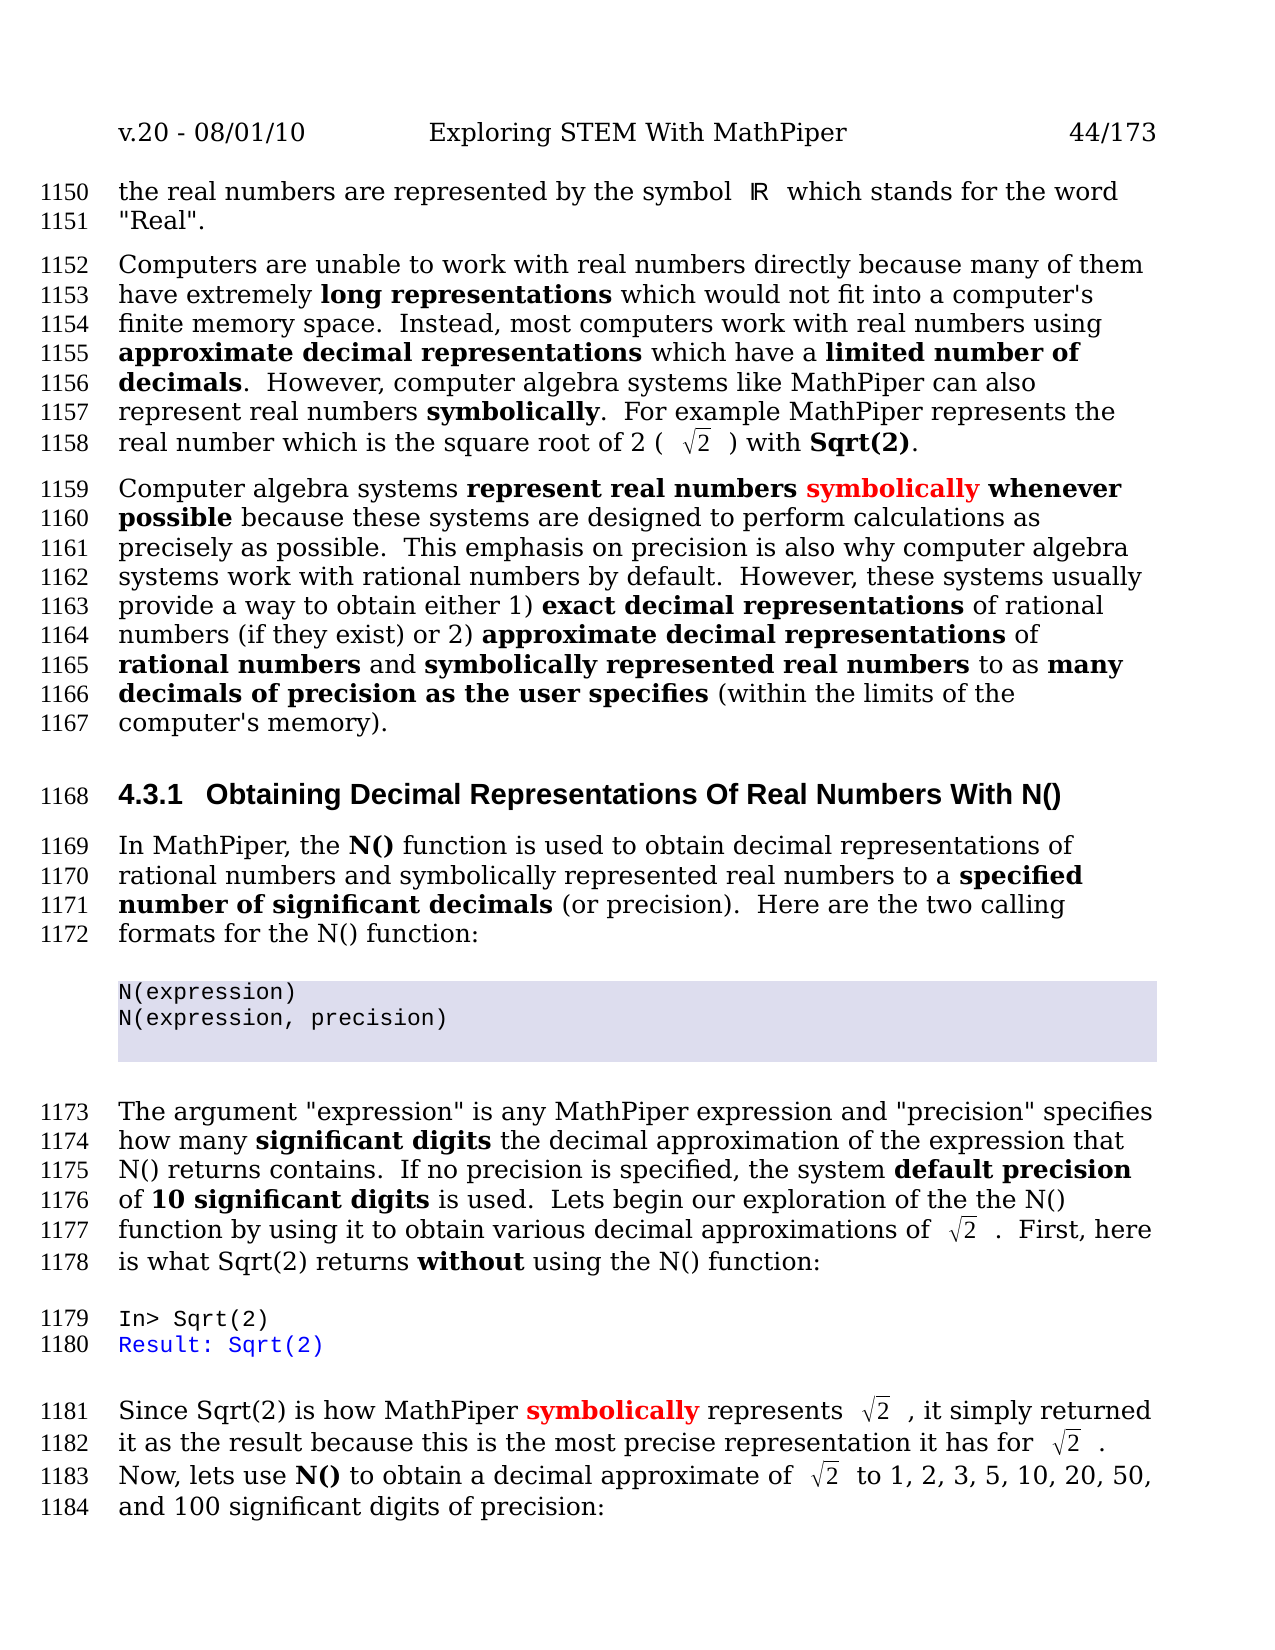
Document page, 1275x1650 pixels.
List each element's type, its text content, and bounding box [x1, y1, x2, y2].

text the real numbers are represented by the symbolwhich stands for the word "Real". [118, 177, 1157, 236]
text In MathPiper, the N() function is used to obtain decimal representations of rational numbers and symbolically represented real numbers to a specified number of significant decimals (or precision). Here are the two calling formats for the N() function: [118, 831, 1157, 948]
subtitle Obtaining Decimal Representations Of Real Numbers With N() [118, 777, 1157, 810]
table_header N(expression) N(expression, precision) [118, 981, 1157, 1062]
text Computers are unable to work with real numbers directly because many of them have extremely long representations which would not fit into a computer's finite memory space. Instead, most computers work with real numbers using approximate decimal representations which have a limited number of decimals. However, computer algebra systems like MathPiper can also represent real numbers symbolically. For example MathPiper represents the real number which is the square root of 2 () with Sqrt(2). [118, 251, 1157, 459]
text Since Sqrt(2) is how MathPiper symbolically represents, it simply returned it as the result because this is the most precise representation it has for. Now, lets use N() to obtain a decimal approximate ofto 1, 2, 3, 5, 10, 20, 50, and 100 significant digits of precision: [118, 1394, 1157, 1521]
text Result: Sqrt(2) [118, 1334, 1157, 1360]
text Computer algebra systems represent real numbers symbolically whenever possible because these systems are designed to perform calculations as precisely as possible. This emphasis on precision is also why computer algebra systems work with rational numbers by default. However, these systems usually provide a way to obtain either 1) exact decimal representations of rational numbers (if they exist) or 2) approximate decimal representations of rational numbers and symbolically represented real numbers to as many decimals of precision as the user specifies (within the limits of the computer's memory). [118, 474, 1157, 738]
text The argument "expression" is any MathPiper expression and "precision" specifies how many significant digits the decimal approximation of the expression that N() returns contains. If no precision is specified, the system default precision of 10 significant digits is used. Lets begin our exploration of the the N() function by using it to obtain various decimal approximations of. First, here is what Sqrt(2) returns without using the N() function: [118, 1097, 1157, 1276]
text In> Sqrt(2) [118, 1308, 1157, 1334]
